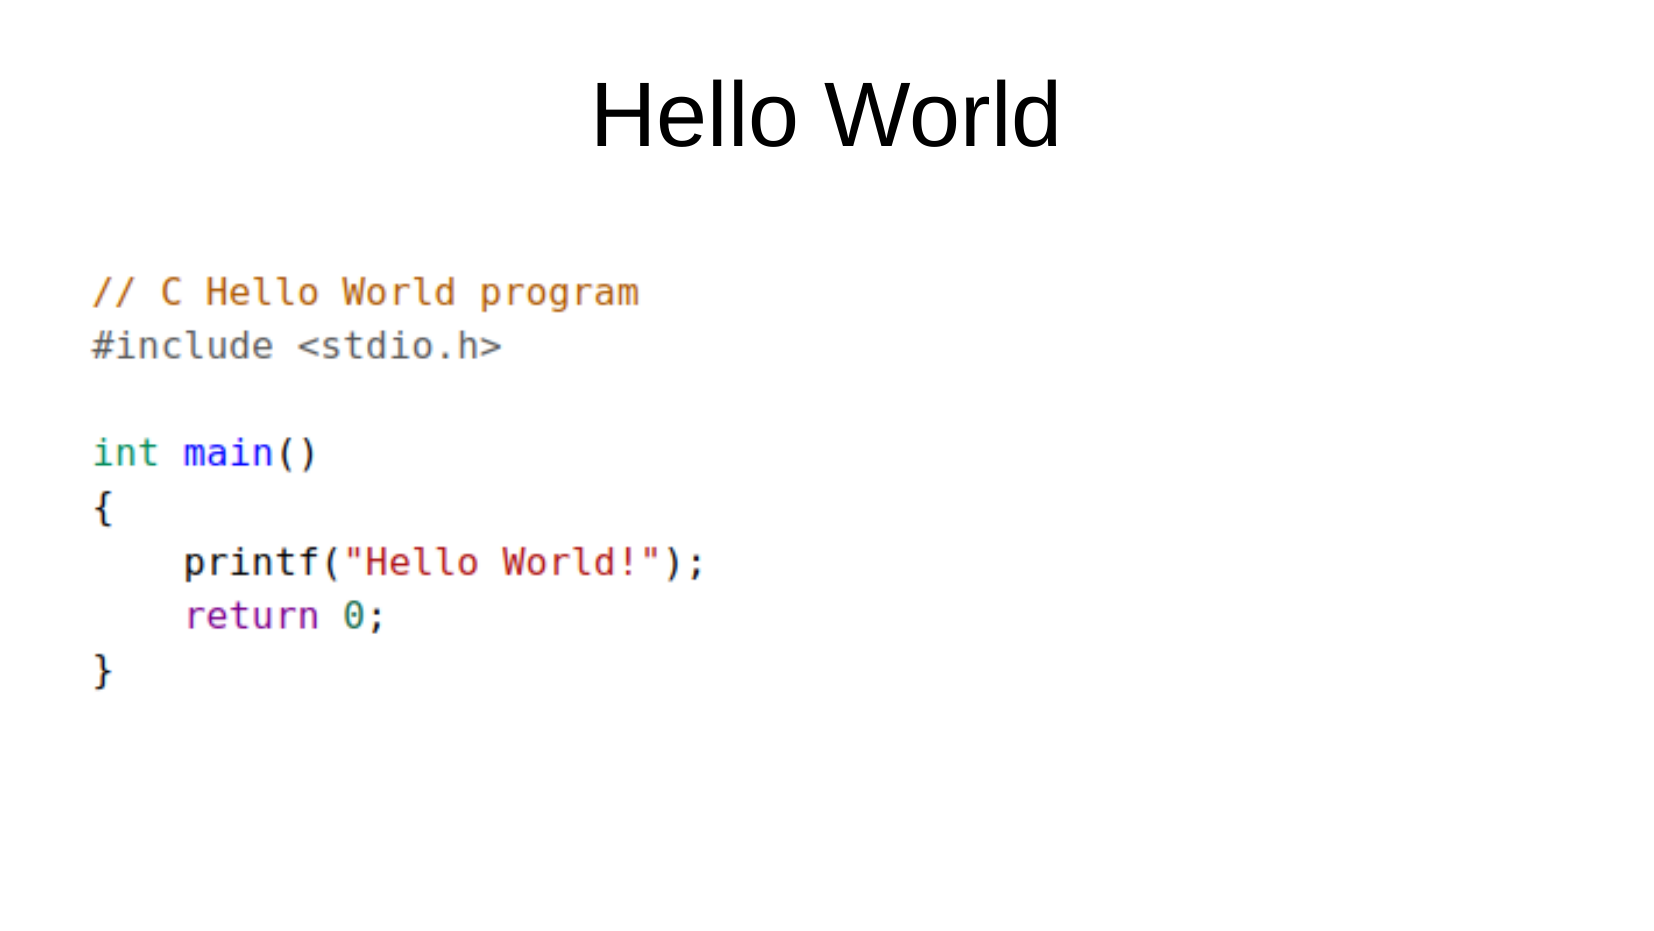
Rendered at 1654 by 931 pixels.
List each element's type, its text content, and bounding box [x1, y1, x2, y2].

picture [75, 259, 734, 713]
title Hello World [82, 37, 1571, 193]
